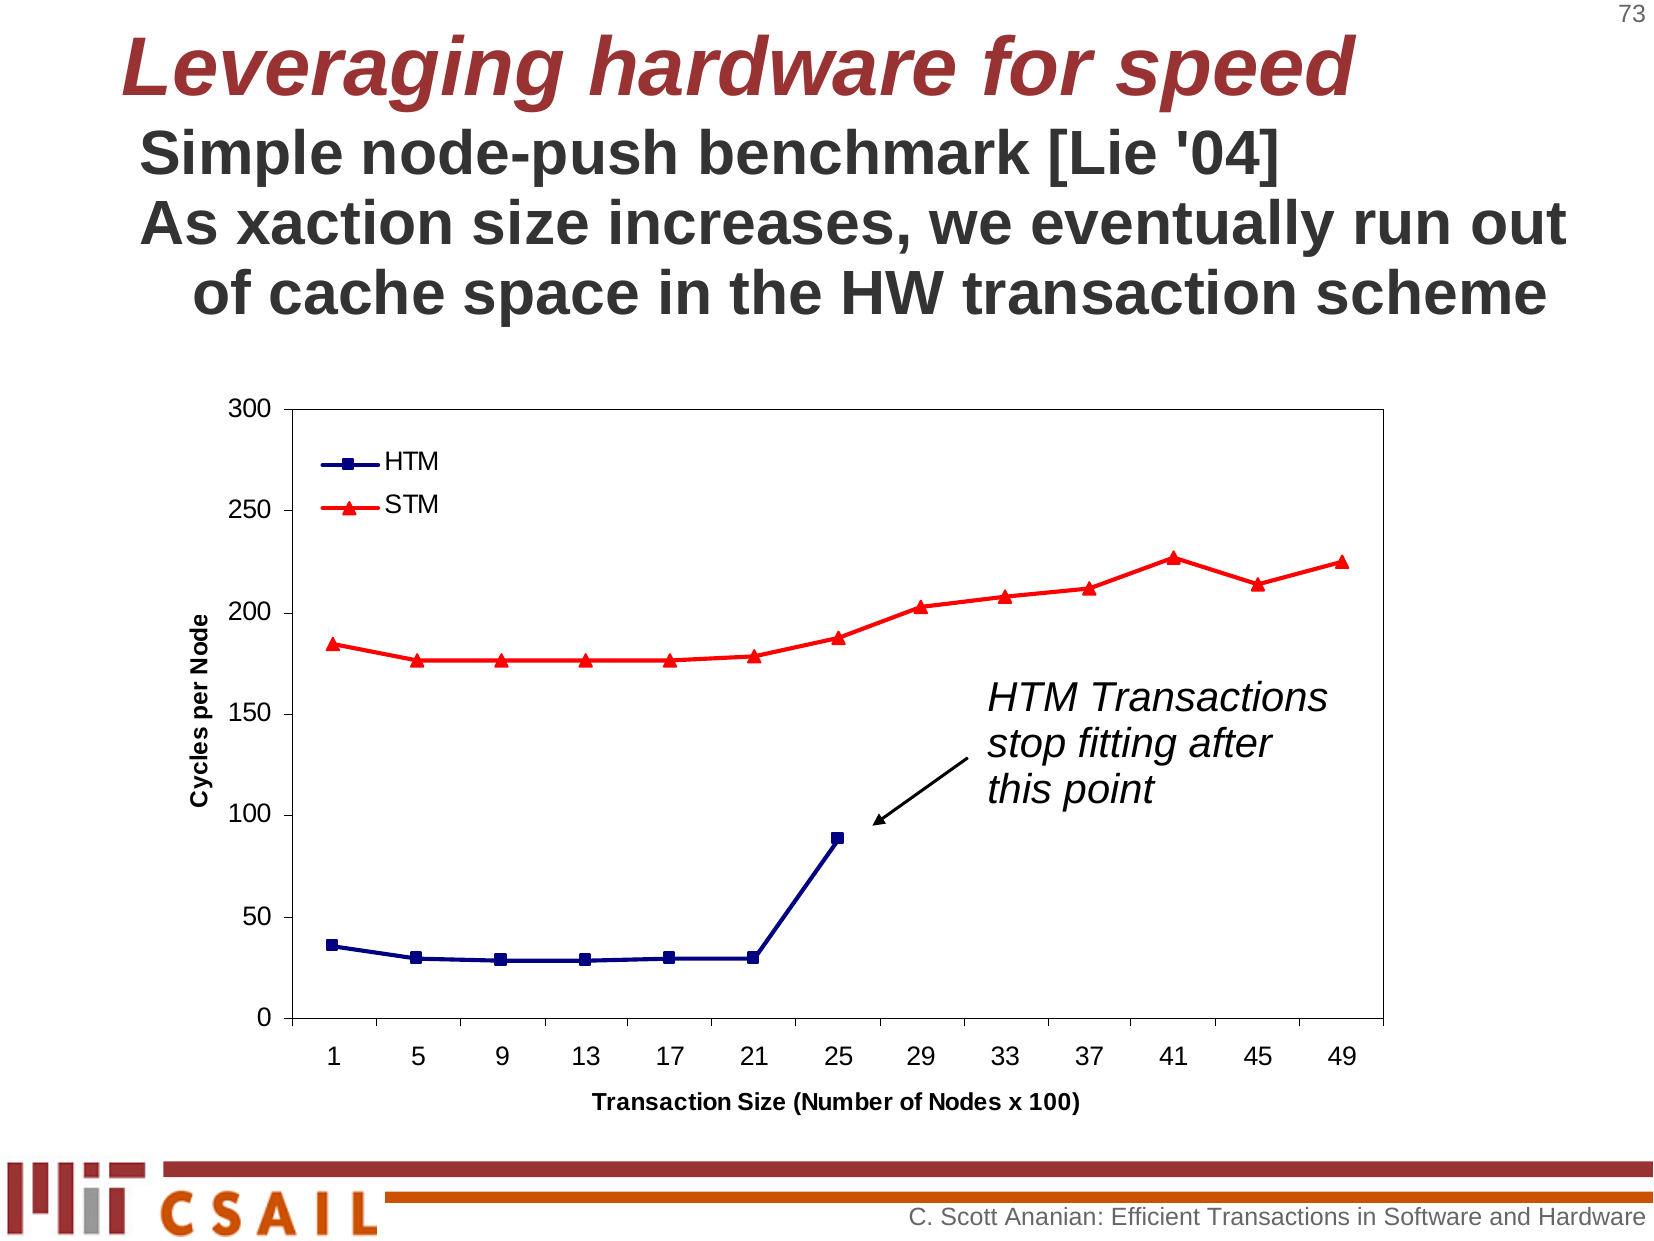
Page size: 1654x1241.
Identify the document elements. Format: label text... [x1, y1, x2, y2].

picture [0, 1155, 377, 1237]
chart [149, 356, 1425, 1157]
list Simple node-push benchmark [Lie '04] As xaction size increases, we eventually run out of cache space in the HW transaction scheme [121, 118, 1640, 378]
text_box HTM Transactions stop fitting after this point [972, 665, 1348, 840]
title Leveraging hardware for speed [121, 0, 1534, 118]
